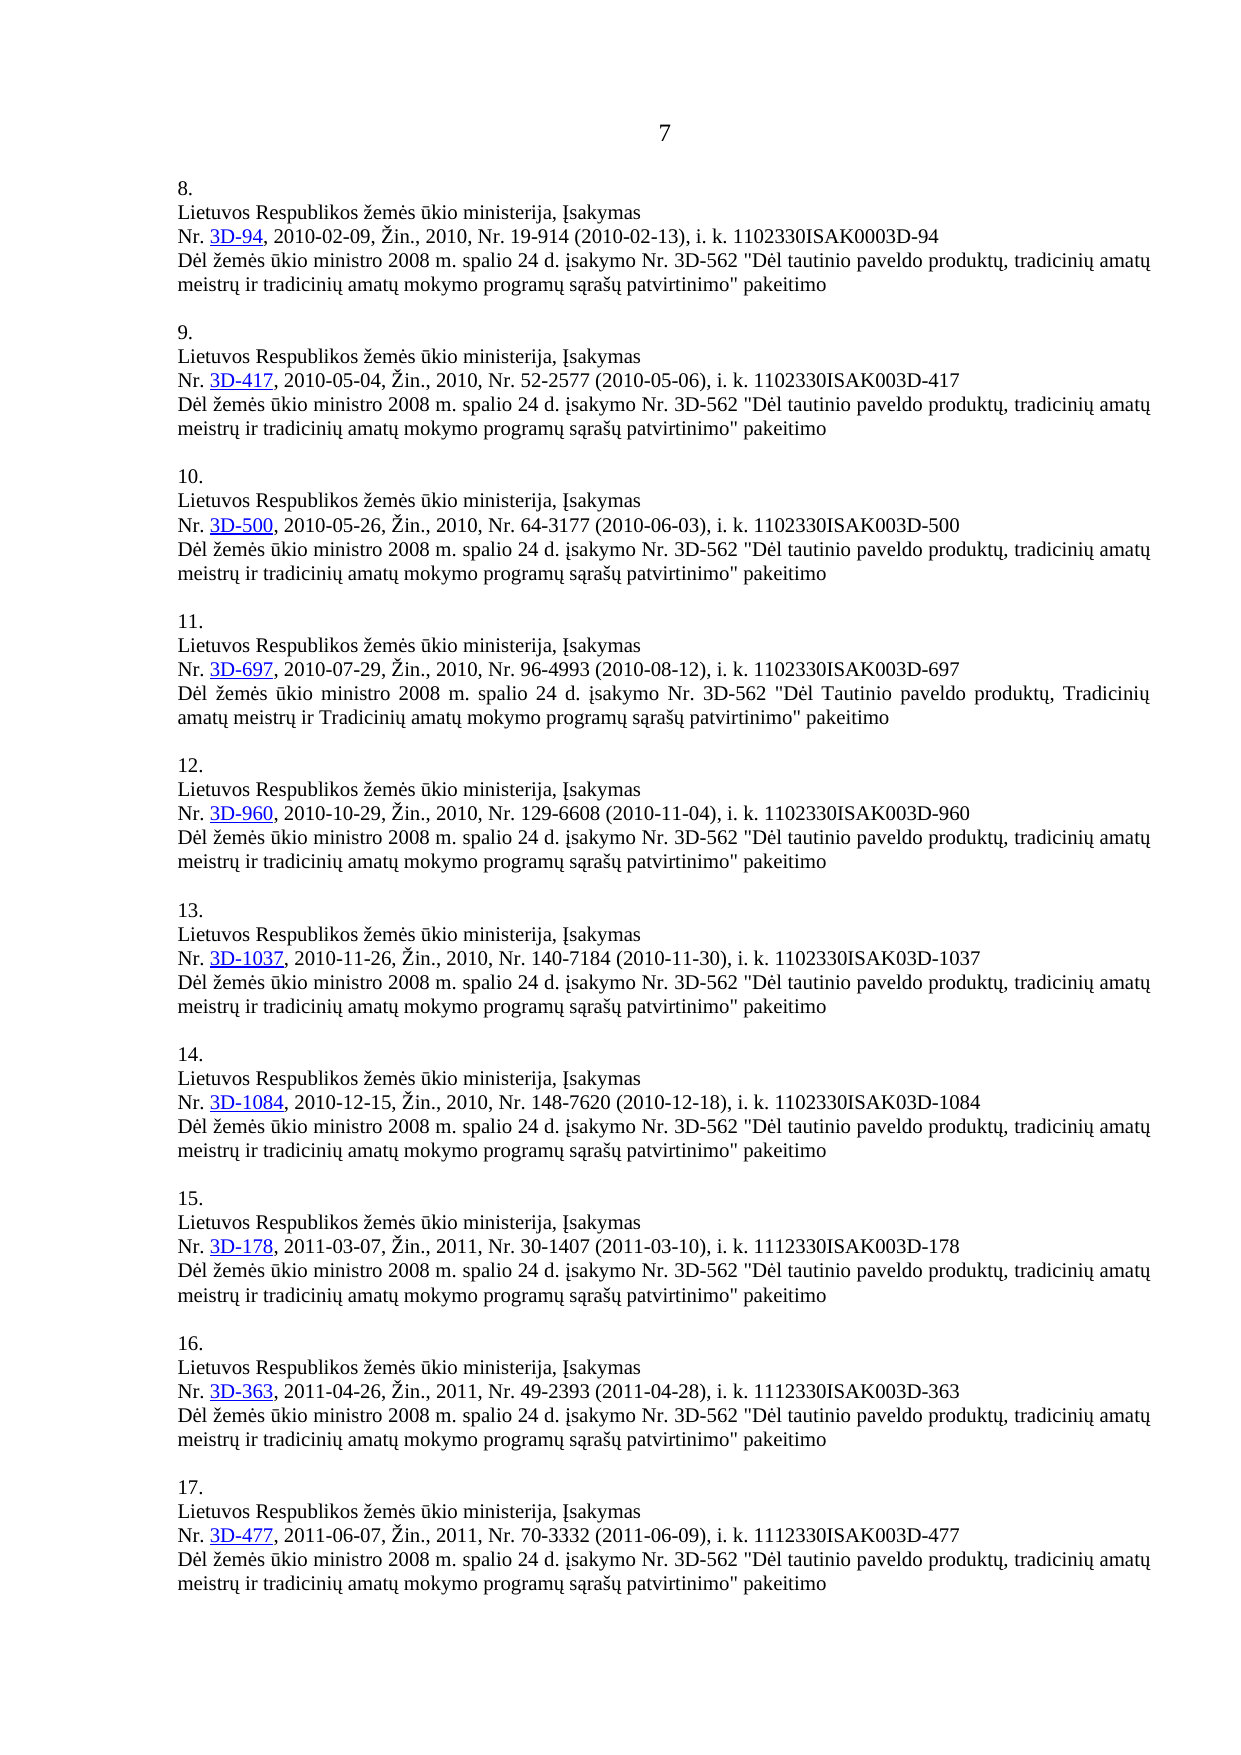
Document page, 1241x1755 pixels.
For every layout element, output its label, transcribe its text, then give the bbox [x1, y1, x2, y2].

text 14. [177, 1042, 1152, 1066]
text Nr. 3D-477, 2011-06-07, Žin., 2011, Nr. 70-3332 (2011-06-09), i. k. 1112330ISAK003D-477 [177, 1523, 1152, 1547]
text Dėl žemės ūkio ministro 2008 m. spalio 24 d. įsakymo Nr. 3D-562 "Dėl tautinio paveldo produktų, tradicinių amatų meistrų ir tradicinių amatų mokymo programų sąrašų patvirtinimo" pakeitimo [177, 537, 1152, 585]
text Lietuvos Respublikos žemės ūkio ministerija, Įsakymas [177, 1499, 1152, 1523]
text 17. [177, 1475, 1152, 1499]
text Dėl žemės ūkio ministro 2008 m. spalio 24 d. įsakymo Nr. 3D-562 "Dėl Tautinio paveldo produktų, Tradicinių amatų meistrų ir Tradicinių amatų mokymo programų sąrašų patvirtinimo" pakeitimo [177, 681, 1152, 729]
text Dėl žemės ūkio ministro 2008 m. spalio 24 d. įsakymo Nr. 3D-562 "Dėl tautinio paveldo produktų, tradicinių amatų meistrų ir tradicinių amatų mokymo programų sąrašų patvirtinimo" pakeitimo [177, 1403, 1152, 1451]
text Lietuvos Respublikos žemės ūkio ministerija, Įsakymas [177, 1066, 1152, 1090]
text Dėl žemės ūkio ministro 2008 m. spalio 24 d. įsakymo Nr. 3D-562 "Dėl tautinio paveldo produktų, tradicinių amatų meistrų ir tradicinių amatų mokymo programų sąrašų patvirtinimo" pakeitimo [177, 970, 1152, 1018]
text 16. [177, 1331, 1152, 1355]
text Nr. 3D-960, 2010-10-29, Žin., 2010, Nr. 129-6608 (2010-11-04), i. k. 1102330ISAK003D-960 [177, 801, 1152, 825]
text Dėl žemės ūkio ministro 2008 m. spalio 24 d. įsakymo Nr. 3D-562 "Dėl tautinio paveldo produktų, tradicinių amatų meistrų ir tradicinių amatų mokymo programų sąrašų patvirtinimo" pakeitimo [177, 1547, 1152, 1595]
text Lietuvos Respublikos žemės ūkio ministerija, Įsakymas [177, 1355, 1152, 1379]
text 9. [177, 320, 1152, 344]
text Dėl žemės ūkio ministro 2008 m. spalio 24 d. įsakymo Nr. 3D-562 "Dėl tautinio paveldo produktų, tradicinių amatų meistrų ir tradicinių amatų mokymo programų sąrašų patvirtinimo" pakeitimo [177, 248, 1152, 296]
text 13. [177, 897, 1152, 922]
text Lietuvos Respublikos žemės ūkio ministerija, Įsakymas [177, 488, 1152, 512]
text Nr. 3D-1037, 2010-11-26, Žin., 2010, Nr. 140-7184 (2010-11-30), i. k. 1102330ISAK03D-1037 [177, 946, 1152, 970]
text 11. [177, 609, 1152, 633]
text Dėl žemės ūkio ministro 2008 m. spalio 24 d. įsakymo Nr. 3D-562 "Dėl tautinio paveldo produktų, tradicinių amatų meistrų ir tradicinių amatų mokymo programų sąrašų patvirtinimo" pakeitimo [177, 1114, 1152, 1162]
text Lietuvos Respublikos žemės ūkio ministerija, Įsakymas [177, 633, 1152, 657]
text Nr. 3D-417, 2010-05-04, Žin., 2010, Nr. 52-2577 (2010-05-06), i. k. 1102330ISAK003D-417 [177, 368, 1152, 392]
text Dėl žemės ūkio ministro 2008 m. spalio 24 d. įsakymo Nr. 3D-562 "Dėl tautinio paveldo produktų, tradicinių amatų meistrų ir tradicinių amatų mokymo programų sąrašų patvirtinimo" pakeitimo [177, 825, 1152, 873]
text Dėl žemės ūkio ministro 2008 m. spalio 24 d. įsakymo Nr. 3D-562 "Dėl tautinio paveldo produktų, tradicinių amatų meistrų ir tradicinių amatų mokymo programų sąrašų patvirtinimo" pakeitimo [177, 392, 1152, 440]
text Nr. 3D-363, 2011-04-26, Žin., 2011, Nr. 49-2393 (2011-04-28), i. k. 1112330ISAK003D-363 [177, 1379, 1152, 1403]
text Nr. 3D-1084, 2010-12-15, Žin., 2010, Nr. 148-7620 (2010-12-18), i. k. 1102330ISAK03D-1084 [177, 1090, 1152, 1114]
text 8. [177, 176, 1152, 200]
text 15. [177, 1186, 1152, 1210]
text Lietuvos Respublikos žemės ūkio ministerija, Įsakymas [177, 200, 1152, 224]
text 12. [177, 753, 1152, 777]
text Lietuvos Respublikos žemės ūkio ministerija, Įsakymas [177, 344, 1152, 368]
text Lietuvos Respublikos žemės ūkio ministerija, Įsakymas [177, 1210, 1152, 1234]
text Nr. 3D-94, 2010-02-09, Žin., 2010, Nr. 19-914 (2010-02-13), i. k. 1102330ISAK0003D-94 [177, 224, 1152, 248]
text Nr. 3D-697, 2010-07-29, Žin., 2010, Nr. 96-4993 (2010-08-12), i. k. 1102330ISAK003D-697 [177, 657, 1152, 681]
text Lietuvos Respublikos žemės ūkio ministerija, Įsakymas [177, 777, 1152, 801]
text Nr. 3D-500, 2010-05-26, Žin., 2010, Nr. 64-3177 (2010-06-03), i. k. 1102330ISAK003D-500 [177, 512, 1152, 537]
text Nr. 3D-178, 2011-03-07, Žin., 2011, Nr. 30-1407 (2011-03-10), i. k. 1112330ISAK003D-178 [177, 1234, 1152, 1258]
text Lietuvos Respublikos žemės ūkio ministerija, Įsakymas [177, 922, 1152, 946]
text Dėl žemės ūkio ministro 2008 m. spalio 24 d. įsakymo Nr. 3D-562 "Dėl tautinio paveldo produktų, tradicinių amatų meistrų ir tradicinių amatų mokymo programų sąrašų patvirtinimo" pakeitimo [177, 1258, 1152, 1307]
text 10. [177, 464, 1152, 488]
